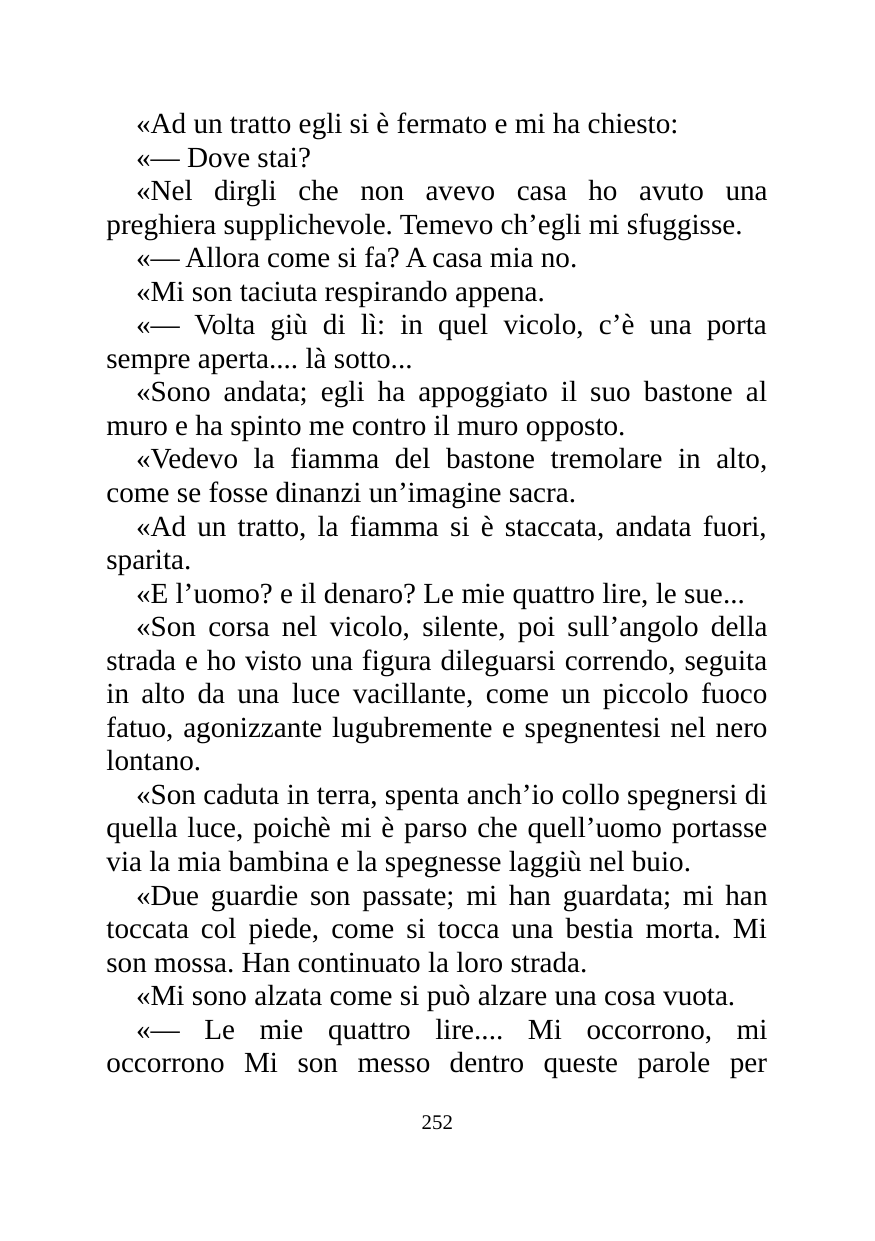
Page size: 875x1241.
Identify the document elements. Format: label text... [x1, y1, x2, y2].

text «Vedevo la fiamma del bastone tremolare in alto, come se fosse dinanzi un’imagine sacra. [106, 442, 768, 509]
text «Son corsa nel vicolo, silente, poi sull’angolo della strada e ho visto una figura dileguarsi correndo, seguita in alto da una luce vacillante, come un piccolo fuoco fatuo, agonizzante lugubremente e spegnentesi nel nero lontano. [106, 609, 768, 777]
text «— Dove stai? [106, 140, 768, 173]
text «Ad un tratto egli si è fermato e mi ha chiesto: [106, 106, 768, 140]
text «— Volta giù di lì: in quel vicolo, c’è una porta sempre aperta.... là sotto... [106, 307, 768, 374]
text «Nel dirgli che non avevo casa ho avuto una preghiera supplichevole. Temevo ch’egli mi sfuggisse. [106, 173, 768, 240]
text «Son caduta in terra, spenta anch’io collo spegnersi di quella luce, poichè mi è parso che quell’uomo portasse via la mia bambina e la spegnesse laggiù nel buio. [106, 777, 768, 878]
text «E l’uomo? e il denaro? Le mie quattro lire, le sue... [106, 576, 768, 609]
text «Ad un tratto, la fiamma si è staccata, andata fuori, sparita. [106, 509, 768, 576]
text «Mi son taciuta respirando appena. [106, 274, 768, 307]
text «— Allora come si fa? A casa mia no. [106, 240, 768, 274]
text «Due guardie son passate; mi han guardata; mi han toccata col piede, come si tocca una bestia morta. Mi son mossa. Han continuato la loro strada. [106, 878, 768, 978]
text «Sono andata; egli ha appoggiato il suo bastone al muro e ha spinto me contro il muro opposto. [106, 374, 768, 442]
text «Mi sono alzata come si può alzare una cosa vuota. [106, 978, 768, 1012]
text «— Le mie quattro lire.... Mi occorrono, mi occorrono Mi son messo dentro queste parole per [106, 1012, 768, 1079]
